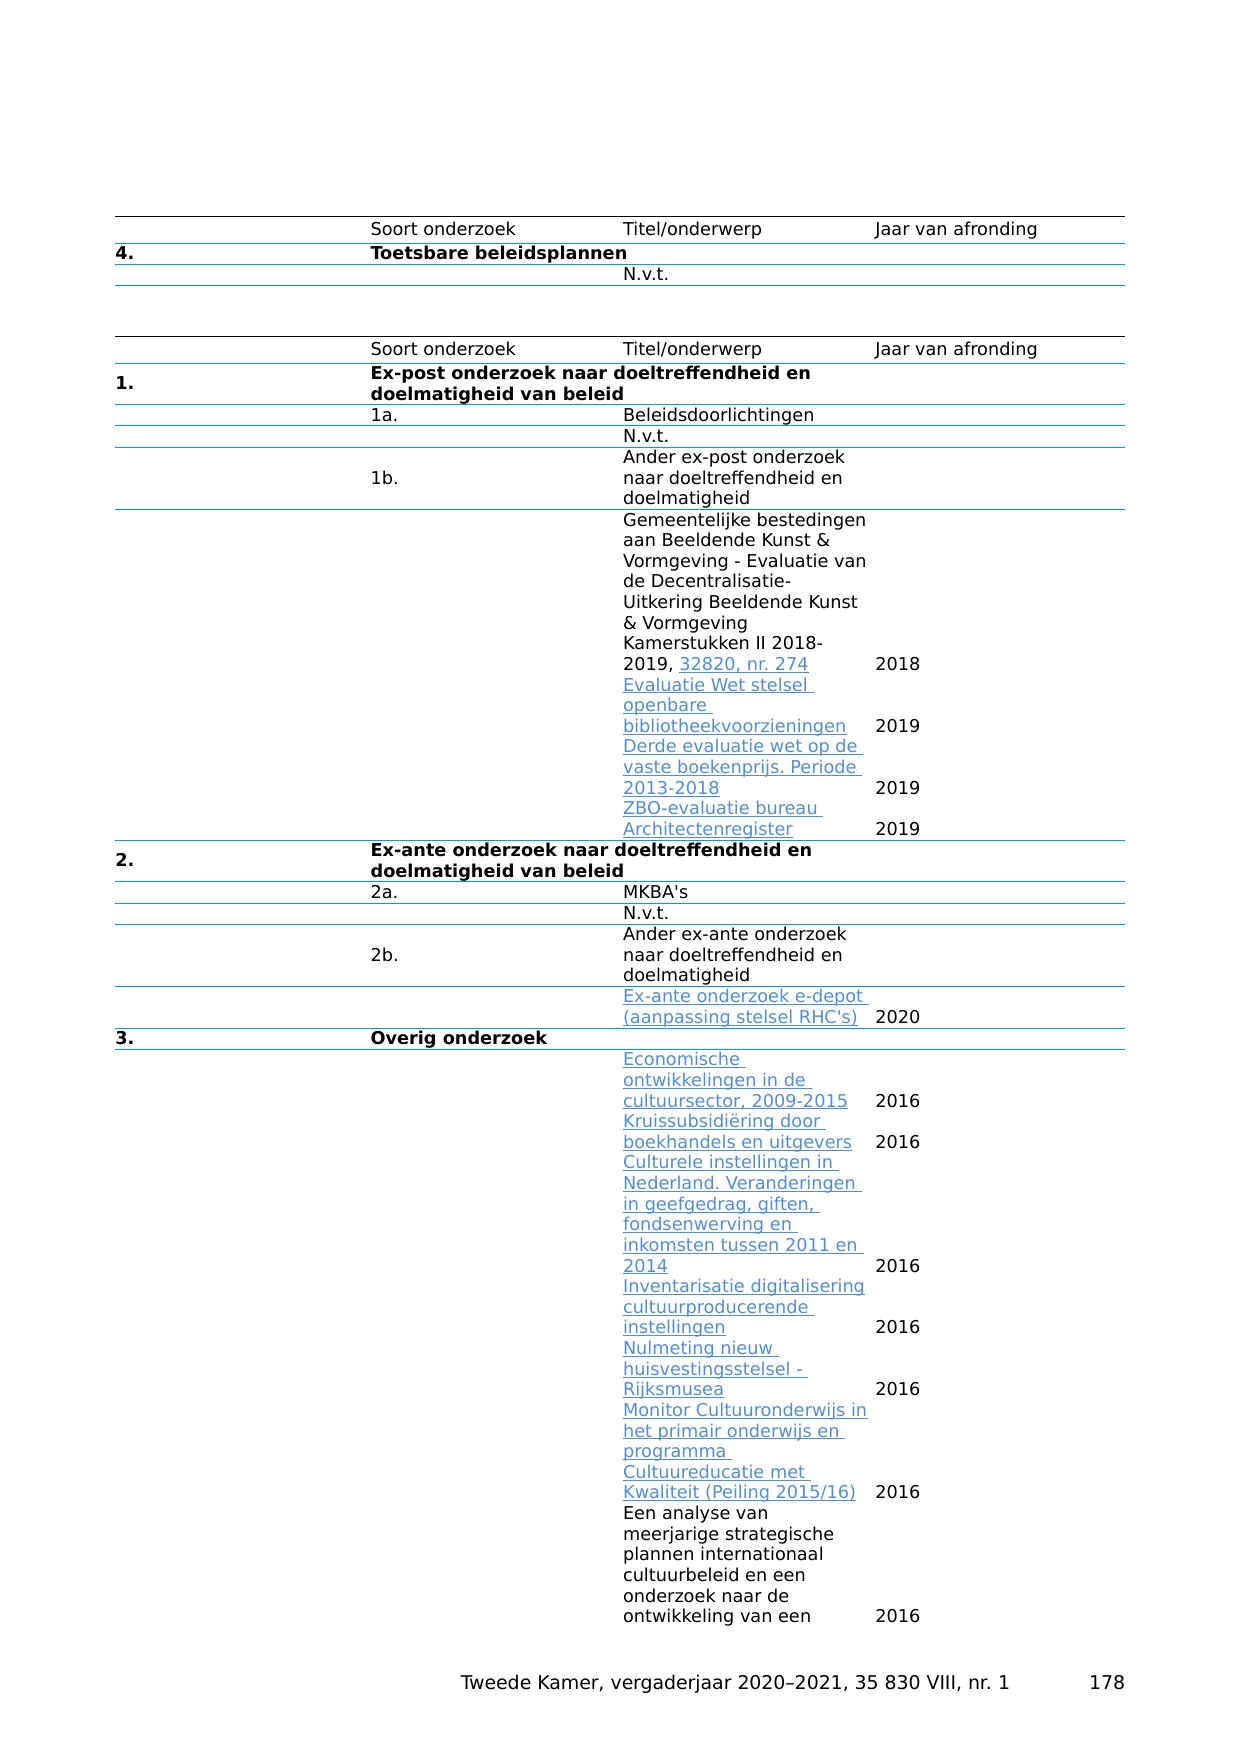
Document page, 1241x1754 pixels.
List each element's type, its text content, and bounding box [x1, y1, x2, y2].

table_cell Derde evaluatie wet op de vaste boekenprijs. Periode 2013-2018 [620, 736, 872, 798]
table_cell [368, 510, 620, 674]
table_cell Toetsbare beleidsplannen [368, 244, 872, 264]
table_cell 2016 [872, 1050, 1125, 1111]
table_cell [115, 405, 367, 425]
table_cell [115, 736, 367, 798]
table_cell N.v.t. [620, 904, 872, 923]
table_cell [115, 265, 367, 285]
table_cell [115, 1153, 367, 1276]
table_cell Jaar van afronding [872, 217, 1125, 243]
table_cell 2018 [872, 510, 1125, 674]
table_cell Nulmeting nieuw huisvestingsstelsel - Rijksmusea [620, 1338, 872, 1400]
table_cell [115, 1050, 367, 1111]
table_cell [872, 882, 1125, 902]
table_cell [368, 1338, 620, 1400]
table_cell [872, 405, 1125, 425]
table_cell 1a. [368, 405, 620, 425]
table_cell 2. [115, 841, 367, 881]
table_cell Soort onderzoek [368, 337, 620, 362]
table_cell [872, 1029, 1125, 1049]
table_cell [115, 1400, 367, 1503]
table_cell [115, 1503, 367, 1627]
table_cell [115, 798, 367, 839]
table_cell Economische ontwikkelingen in de cultuursector, 2009-2015 [620, 1050, 872, 1111]
table_cell Beleidsdoorlichtingen [620, 405, 872, 425]
table_cell [368, 675, 620, 736]
table_cell Ex-ante onderzoek e-depot (aanpassing stelsel RHC's) [620, 987, 872, 1028]
table_cell [368, 1276, 620, 1338]
table_cell [115, 987, 367, 1028]
table_cell 2016 [872, 1400, 1125, 1503]
table_cell Overig onderzoek [368, 1029, 872, 1049]
table_cell Soort onderzoek [368, 217, 620, 243]
table_cell [368, 1111, 620, 1152]
table_cell [115, 904, 367, 923]
table_cell [368, 798, 620, 839]
table_cell Evaluatie Wet stelsel openbare bibliotheekvoorzieningen [620, 675, 872, 736]
table_cell Kruissubsidiëring door boekhandels en uitgevers [620, 1111, 872, 1152]
table_cell [115, 925, 367, 986]
table_cell [368, 1050, 620, 1111]
table_cell Ander ex-ante onderzoek naar doeltreffendheid en doelmatigheid [620, 925, 872, 986]
table_cell Ex-post onderzoek naar doeltreffendheid en doelmatigheid van beleid [368, 364, 872, 404]
table_cell Monitor Cultuuronderwijs in het primair onderwijs en programma Cultuureducatie met Kwaliteit (Peiling 2015/16) [620, 1400, 872, 1503]
table_cell [115, 217, 367, 243]
table_cell [368, 426, 620, 447]
table_cell 1b. [368, 448, 620, 509]
table_cell 2016 [872, 1153, 1125, 1276]
table_cell 3. [115, 1029, 367, 1049]
table_cell 2019 [872, 736, 1125, 798]
table_cell [115, 1276, 367, 1338]
table_cell [115, 675, 367, 736]
table_cell [368, 736, 620, 798]
table_header Tabel 112 Artikel 14 (Cultuur) [115, 311, 1125, 336]
table_cell 2016 [872, 1276, 1125, 1338]
table_cell [115, 1111, 367, 1152]
table_cell [368, 1400, 620, 1503]
table_cell [872, 244, 1125, 264]
table_cell [115, 882, 367, 902]
table_cell 2b. [368, 925, 620, 986]
table_cell [368, 1153, 620, 1276]
table_cell Ex-ante onderzoek naar doeltreffendheid en doelmatigheid van beleid [368, 841, 872, 881]
table_cell [872, 448, 1125, 509]
table_cell [115, 1338, 367, 1400]
table_cell 2019 [872, 798, 1125, 839]
table_cell 4. [115, 244, 367, 264]
table_cell MKBA's [620, 882, 872, 902]
table_cell 1. [115, 364, 367, 404]
table_cell [115, 448, 367, 509]
table_cell Jaar van afronding [872, 337, 1125, 362]
table_cell Culturele instellingen in Nederland. Veranderingen in geefgedrag, giften, fondsenwerving en inkomsten tussen 2011 en 2014 [620, 1153, 872, 1276]
table_cell 2016 [872, 1111, 1125, 1152]
table_cell [115, 426, 367, 447]
table_cell [872, 841, 1125, 881]
table_cell [115, 337, 367, 362]
table_cell [872, 925, 1125, 986]
table_cell 2016 [872, 1503, 1125, 1627]
table_cell 2a. [368, 882, 620, 902]
table_cell Inventarisatie digitalisering cultuurproducerende instellingen [620, 1276, 872, 1338]
table_cell [872, 426, 1125, 447]
table_cell N.v.t. [620, 426, 872, 447]
table_cell [872, 904, 1125, 923]
table_cell Titel/onderwerp [620, 217, 872, 243]
table_cell Gemeentelijke bestedingen aan Beeldende Kunst & Vormgeving - Evaluatie van de Decentralisatie-Uitkering Beeldende Kunst & Vormgeving Kamerstukken II 2018-2019, 32820, nr. 274 [620, 510, 872, 674]
table_cell Titel/onderwerp [620, 337, 872, 362]
table_cell [872, 265, 1125, 285]
table_cell [368, 1503, 620, 1627]
table_header Tabel 111 Artikel 13 (Lesgeld) [115, 191, 1125, 216]
table_cell 2019 [872, 675, 1125, 736]
table_cell [872, 364, 1125, 404]
table_cell [368, 987, 620, 1028]
table_cell Een analyse van meerjarige strategische plannen internationaal cultuurbeleid en een onderzoek naar de ontwikkeling van een [620, 1503, 872, 1627]
table_cell ZBO-evaluatie bureau Architectenregister [620, 798, 872, 839]
table_cell Ander ex-post onderzoek naar doeltreffendheid en doelmatigheid [620, 448, 872, 509]
table_cell [368, 265, 620, 285]
table_cell 2016 [872, 1338, 1125, 1400]
table_cell [115, 510, 367, 674]
table_cell [368, 904, 620, 923]
table_cell 2020 [872, 987, 1125, 1028]
table_cell N.v.t. [620, 265, 872, 285]
